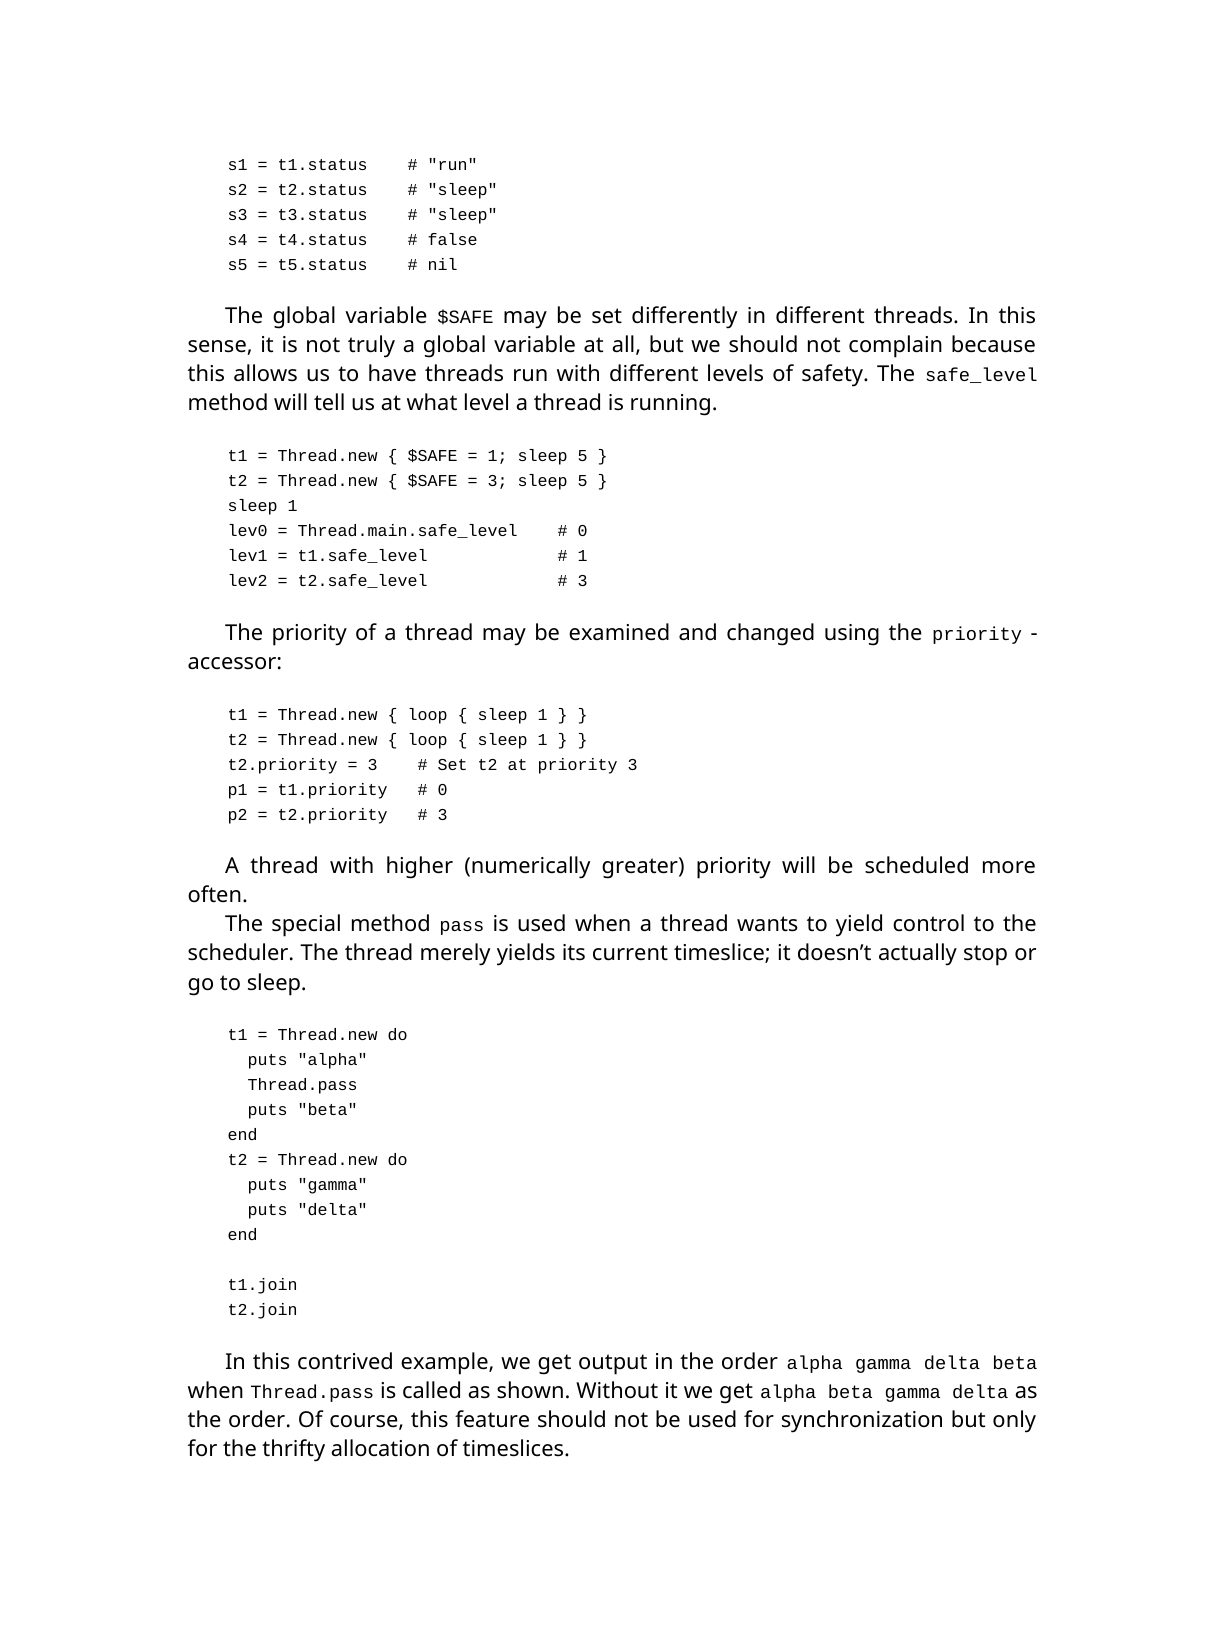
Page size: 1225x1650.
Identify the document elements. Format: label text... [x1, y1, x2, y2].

text The special method pass is used when a thread wants to yield control to the scheduler. The thread merely yields its current timeslice; it doesn’t actually stop or go to sleep. [187, 908, 1037, 996]
text t2 = Thread.new { loop { sleep 1 } } [187, 725, 1037, 750]
text Thread.pass [187, 1071, 1037, 1096]
text s4 = t4.status # false [187, 225, 1037, 250]
text t1 = Thread.new do [187, 1021, 1037, 1046]
text s2 = t2.status # "sleep" [187, 175, 1037, 200]
text puts "delta" [187, 1196, 1037, 1221]
text lev0 = Thread.main.safe_level # 0 [187, 517, 1037, 542]
text t1 = Thread.new { loop { sleep 1 } } [187, 700, 1037, 725]
text s3 = t3.status # "sleep" [187, 200, 1037, 225]
text lev2 = t2.safe_level # 3 [187, 567, 1037, 592]
text puts "beta" [187, 1096, 1037, 1121]
text lev1 = t1.safe_level # 1 [187, 542, 1037, 567]
text t2 = Thread.new { $SAFE = 3; sleep 5 } [187, 467, 1037, 492]
text t2.join [187, 1296, 1037, 1321]
text The global variable $SAFE may be set differently in different threads. In this sense, it is not truly a global variable at all, but we should not complain because this allows us to have threads run with different levels of safety. The safe_level method will tell us at what level a thread is running. [187, 300, 1037, 417]
text t1 = Thread.new { $SAFE = 1; sleep 5 } [187, 442, 1037, 467]
text sleep 1 [187, 492, 1037, 517]
text In this contrived example, we get output in the order alpha gamma delta beta when Thread.pass is called as shown. Without it we get alpha beta gamma delta as the order. Of course, this feature should not be used for synchronization but only for the thrifty allocation of timeslices. [187, 1346, 1037, 1462]
text end [187, 1121, 1037, 1146]
text p2 = t2.priority # 3 [187, 800, 1037, 825]
text s1 = t1.status # "run" [187, 150, 1037, 175]
text t2.priority = 3 # Set t2 at priority 3 [187, 750, 1037, 775]
text p1 = t1.priority # 0 [187, 775, 1037, 800]
text t1.join [187, 1271, 1037, 1296]
text s5 = t5.status # nil [187, 250, 1037, 275]
text t2 = Thread.new do [187, 1146, 1037, 1171]
text The priority of a thread may be examined and changed using the priority ­accessor: [187, 617, 1037, 675]
text puts "gamma" [187, 1171, 1037, 1196]
text puts "alpha" [187, 1046, 1037, 1071]
text A thread with higher (numerically greater) priority will be scheduled more often. [187, 850, 1037, 908]
text end [187, 1221, 1037, 1246]
